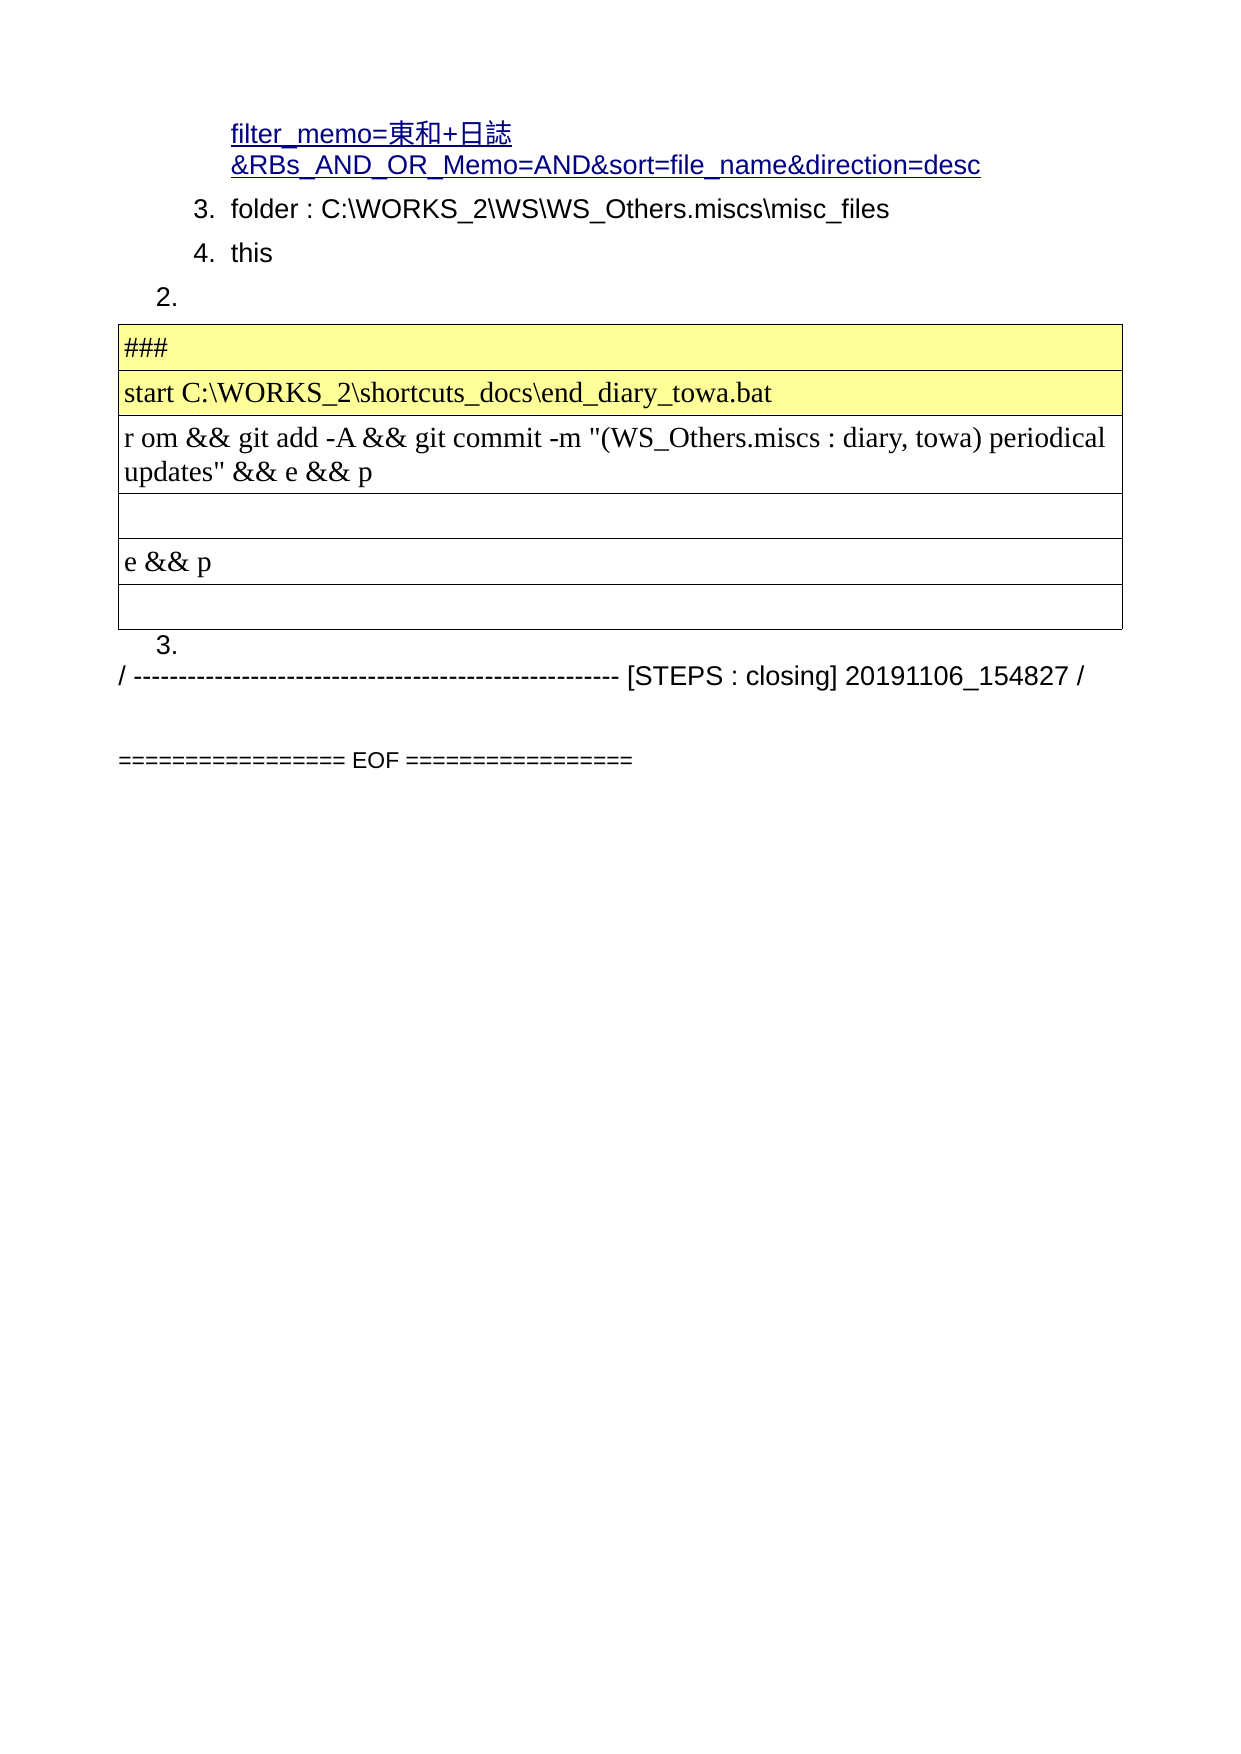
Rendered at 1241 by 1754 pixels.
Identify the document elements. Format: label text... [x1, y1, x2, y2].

table_cell start C:\WORKS_2\shortcuts_docs\end_diary_towa.bat [119, 371, 1122, 414]
table_cell e && p [119, 539, 1122, 583]
table_cell r om && git add -A && git commit -m "(WS_Others.miscs : diary, towa) periodical updates" && e && p [119, 416, 1122, 493]
text ================= EOF ================= [118, 747, 1122, 774]
text / ------------------------------------------------------ [STEPS : closing] 20191106_154827 / [118, 660, 1122, 691]
table_header ### [119, 325, 1122, 369]
list folder : C:\WORKS_2\WS\WS_Others.miscs\misc_files [193, 193, 1122, 224]
table_cell [119, 585, 1122, 628]
table_cell [119, 494, 1122, 538]
list filter_memo=東和+日誌&RBs_AND_OR_Memo=AND&sort=file_name&direction=desc [193, 118, 1122, 181]
list this [193, 237, 1122, 268]
